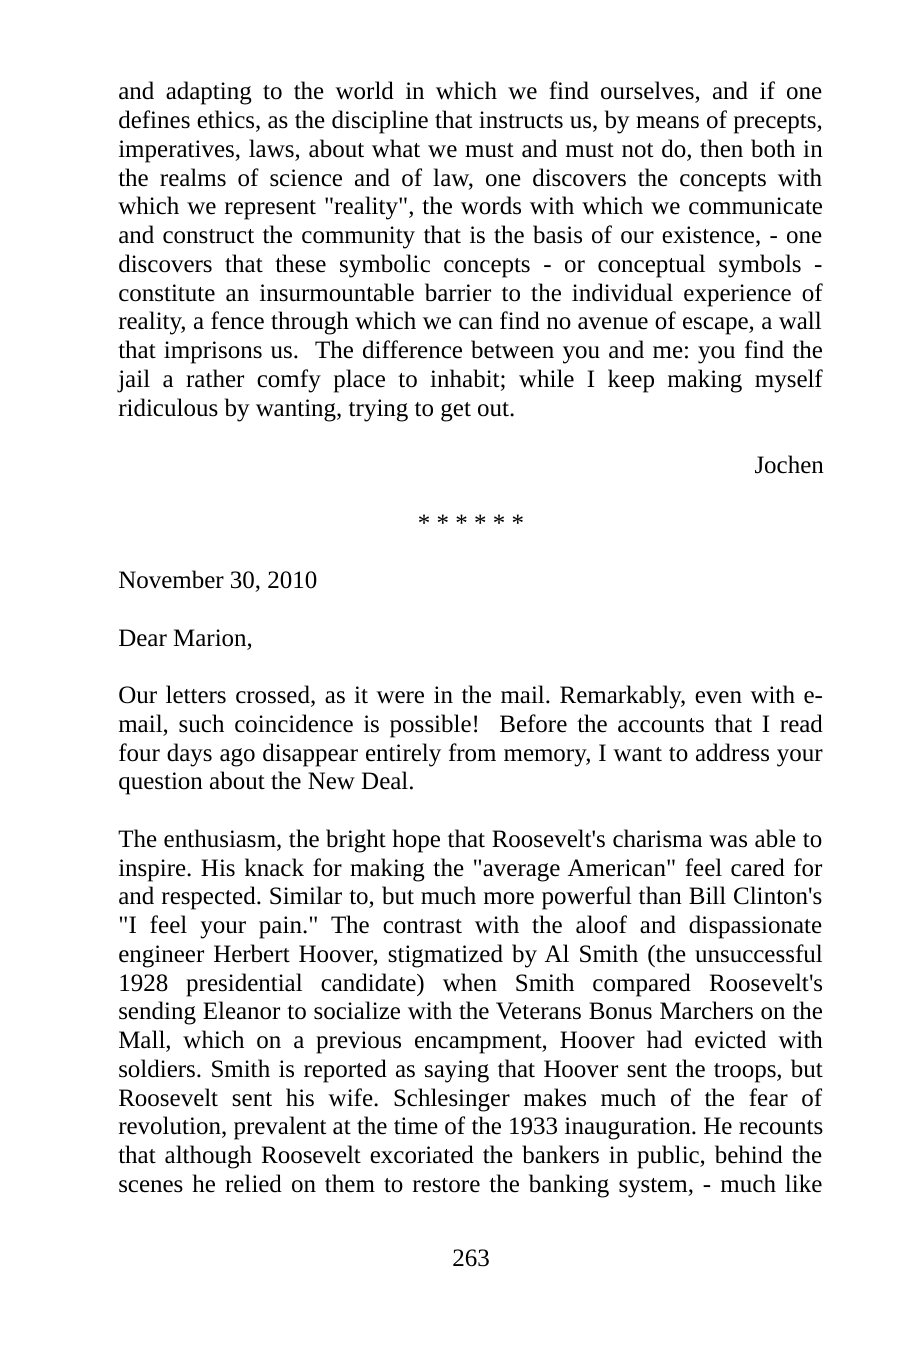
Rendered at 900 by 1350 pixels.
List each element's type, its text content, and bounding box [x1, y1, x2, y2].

text Dear Marion, [118, 623, 823, 651]
text * * * * * * [118, 508, 823, 536]
text and adapting to the world in which we find ourselves, and if one defines ethics, as the discipline that instructs us, by means of precepts, imperatives, laws, about what we must and must not do, then both in the realms of science and of law, one discovers the concepts with which we represent "reality", the words with which we communicate and construct the community that is the basis of our existence, - one discovers that these symbolic concepts - or conceptual symbols - constitute an insurmountable barrier to the individual experience of reality, a fence through which we can find no avenue of escape, a wall that imprisons us. The difference between you and me: you find the jail a rather comfy place to inhabit; while I keep making myself ridiculous by wanting, trying to get out. [118, 76, 823, 421]
text Our letters crossed, as it were in the mail. Remarkably, even with e-mail, such coincidence is possible! Before the accounts that I read four days ago disappear entirely from memory, I want to address your question about the New Deal. [118, 680, 823, 795]
text November 30, 2010 [118, 565, 823, 594]
text Jochen [118, 450, 823, 479]
text The enthusiasm, the bright hope that Roosevelt's charisma was able to inspire. His knack for making the "average American" feel cared for and respected. Similar to, but much more powerful than Bill Clinton's "I feel your pain." The contrast with the aloof and dispassionate engineer Herbert Hoover, stigmatized by Al Smith (the unsuccessful 1928 presidential candidate) when Smith compared Roosevelt's sending Eleanor to socialize with the Veterans Bonus Marchers on the Mall, which on a previous encampment, Hoover had evicted with soldiers. Smith is reported as saying that Hoover sent the troops, but Roosevelt sent his wife. Schlesinger makes much of the fear of revolution, prevalent at the time of the 1933 inauguration. He recounts that although Roosevelt excoriated the bankers in public, behind the scenes he relied on them to restore the banking system, - much like [118, 824, 823, 1198]
